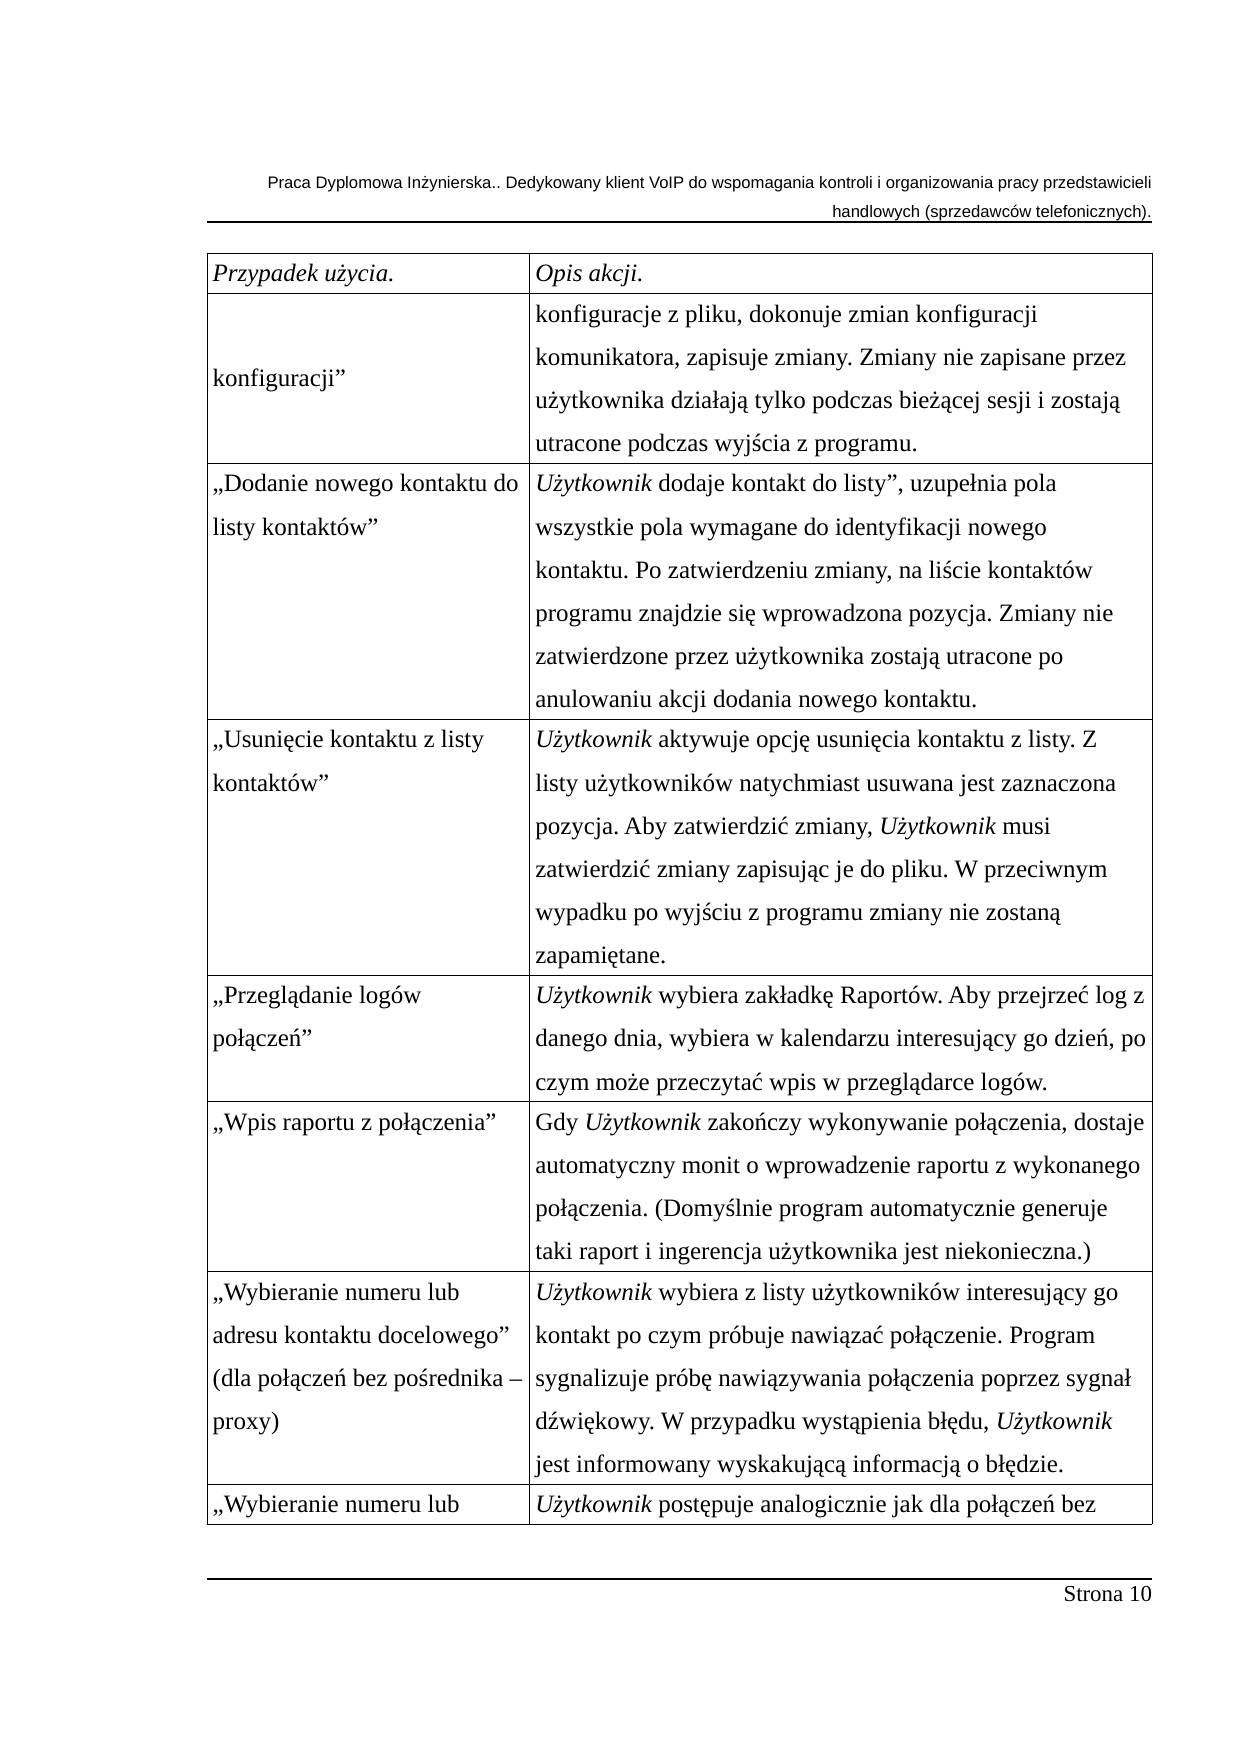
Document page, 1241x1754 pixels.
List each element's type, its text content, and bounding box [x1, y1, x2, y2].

table_cell konfiguracji” [208, 294, 529, 463]
table_cell „Wybieranie numeru lub adresu kontaktu docelowego” (dla połączeń bez pośrednika – proxy) [208, 1272, 529, 1484]
table_header Opis akcji. [530, 254, 1152, 293]
table_cell „Usunięcie kontaktu z listy kontaktów” [208, 720, 529, 974]
table_cell „Wybieranie numeru lub [208, 1485, 529, 1524]
table_cell konfiguracje z pliku, dokonuje zmian konfiguracji komunikatora, zapisuje zmiany. Zmiany nie zapisane przez użytkownika działają tylko podczas bieżącej sesji i zostają utracone podczas wyjścia z programu. [530, 294, 1152, 463]
table_cell Użytkownik postępuje analogicznie jak dla połączeń bez [530, 1485, 1152, 1524]
table_cell Użytkownik dodaje kontakt do listy”, uzupełnia pola wszystkie pola wymagane do identyfikacji nowego kontaktu. Po zatwierdzeniu zmiany, na liście kontaktów programu znajdzie się wprowadzona pozycja. Zmiany nie zatwierdzone przez użytkownika zostają utracone po anulowaniu akcji dodania nowego kontaktu. [530, 464, 1152, 719]
table_cell Użytkownik wybiera z listy użytkowników interesujący go kontakt po czym próbuje nawiązać połączenie. Program sygnalizuje próbę nawiązywania połączenia poprzez sygnał dźwiękowy. W przypadku wystąpienia błędu, Użytkownik jest informowany wyskakującą informacją o błędzie. [530, 1272, 1152, 1484]
table_cell Gdy Użytkownik zakończy wykonywanie połączenia, dostaje automatyczny monit o wprowadzenie raportu z wykonanego połączenia. (Domyślnie program automatycznie generuje taki raport i ingerencja użytkownika jest niekonieczna.) [530, 1102, 1152, 1271]
table_cell „Przeglądanie logów połączeń” [208, 976, 529, 1101]
table_cell Użytkownik aktywuje opcję usunięcia kontaktu z listy. Z listy użytkowników natychmiast usuwana jest zaznaczona pozycja. Aby zatwierdzić zmiany, Użytkownik musi zatwierdzić zmiany zapisując je do pliku. W przeciwnym wypadku po wyjściu z programu zmiany nie zostaną zapamiętane. [530, 720, 1152, 974]
table_cell „Wpis raportu z połączenia” [208, 1102, 529, 1271]
table_cell „Dodanie nowego kontaktu do listy kontaktów” [208, 464, 529, 719]
table_header Przypadek użycia. [208, 254, 529, 293]
table_cell Użytkownik wybiera zakładkę Raportów. Aby przejrzeć log z danego dnia, wybiera w kalendarzu interesujący go dzień, po czym może przeczytać wpis w przeglądarce logów. [530, 976, 1152, 1101]
